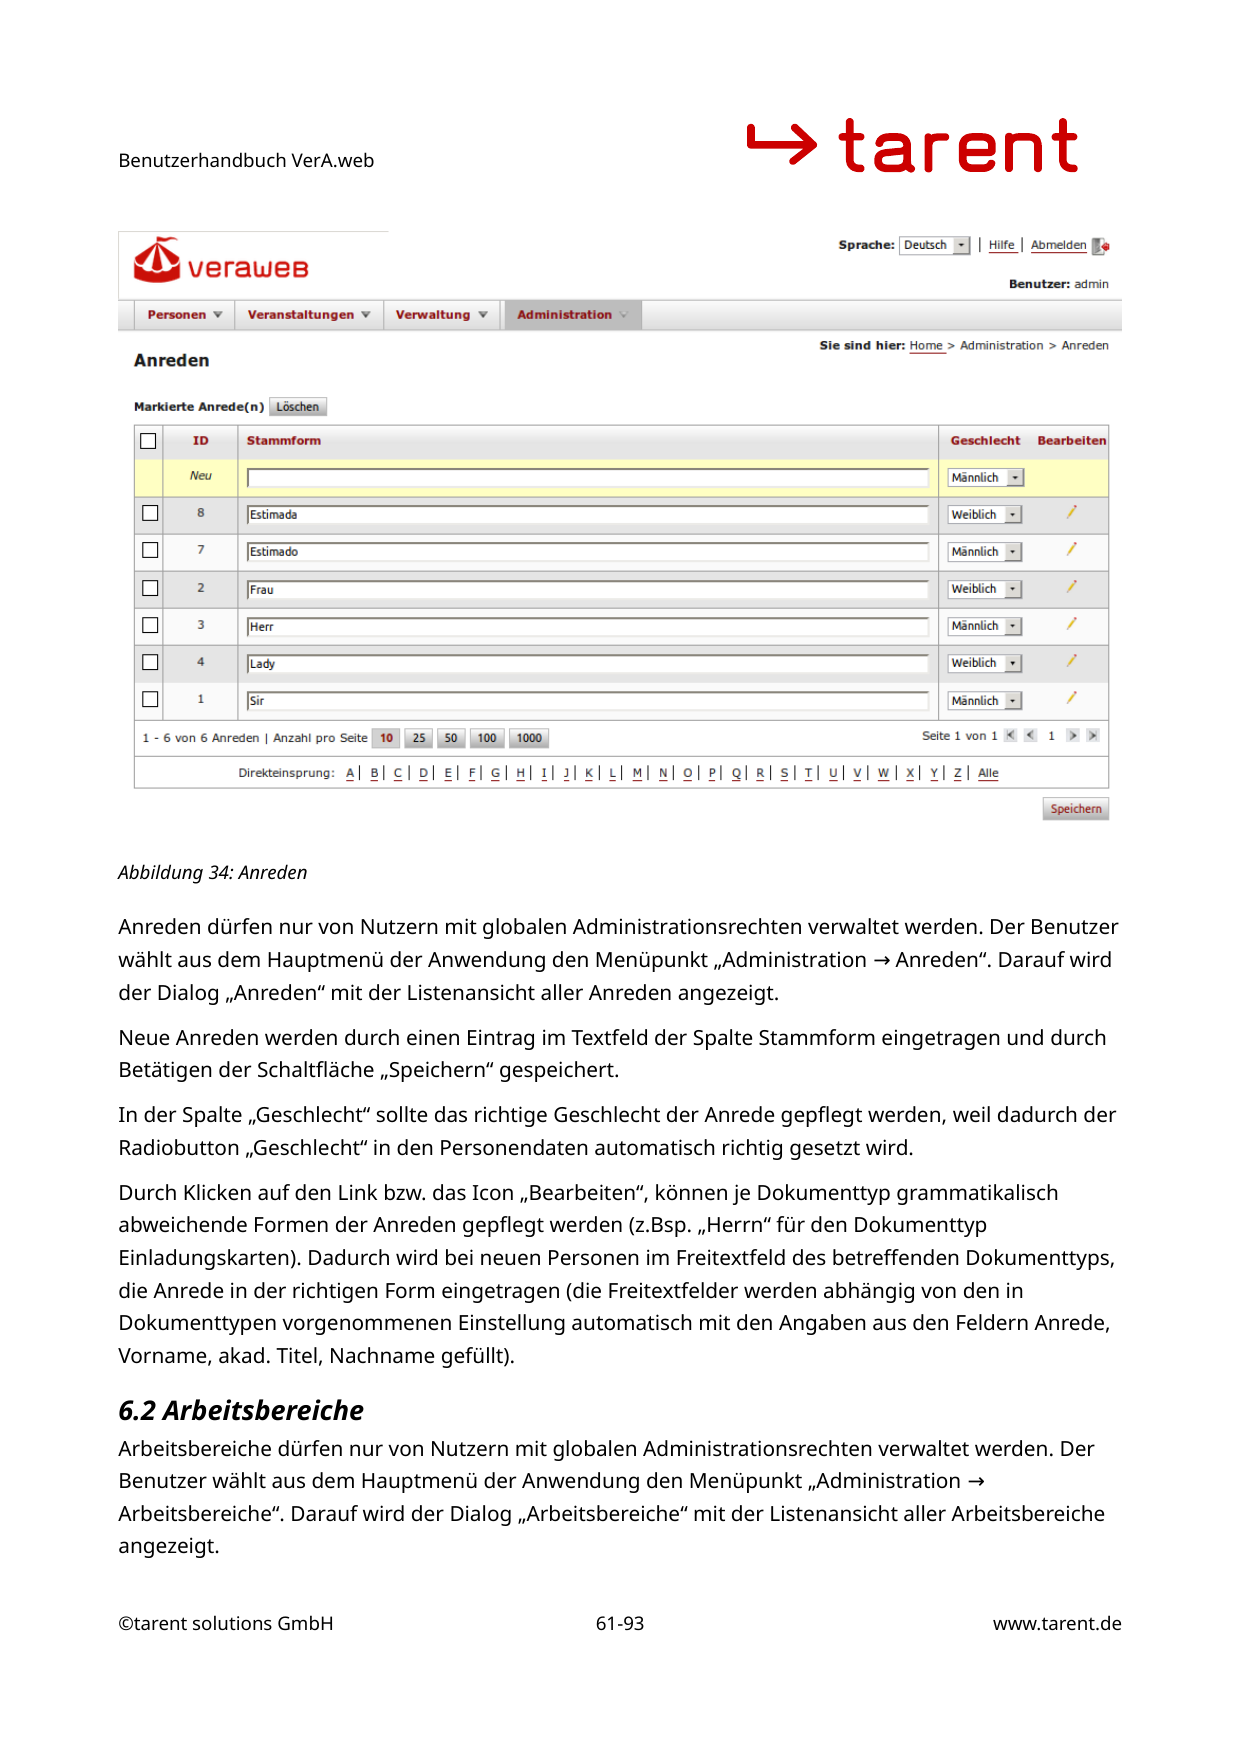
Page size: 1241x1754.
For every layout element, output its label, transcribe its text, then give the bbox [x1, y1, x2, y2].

text Arbeitsbereiche dürfen nur von Nutzern mit globalen Administrationsrechten verwaltet werden. Der Benutzer wählt aus dem Hauptmenü der Anwendung den Menüpunkt „Administration → Arbeitsbereiche“. Darauf wird der Dialog „Arbeitsbereiche“ mit der Listenansicht aller Arbeitsbereiche angezeigt. [118, 1434, 1122, 1560]
text In der Spalte „Geschlecht“ sollte das richtige Geschlecht der Anrede gepflegt werden, weil dadurch der Radiobutton „Geschlecht“ in den Personendaten automatisch richtig gesetzt wird. [118, 1100, 1122, 1161]
text Neue Anreden werden durch einen Eintrag im Textfeld der Spalte Stammform eingetragen und durch Betätigen der Schaltfläche „Speichern“ gespeichert. [118, 1023, 1122, 1084]
text Abbildung 34: Anreden [118, 832, 1122, 885]
text Anreden dürfen nur von Nutzern mit globalen Administrationsrechten verwaltet werden. Der Benutzer wählt aus dem Hauptmenü der Anwendung den Menüpunkt „Administration → Anreden“. Darauf wird der Dialog „Anreden“ mit der Listenansicht aller Anreden angezeigt. [118, 885, 1122, 1006]
text Durch Klicken auf den Link bzw. das Icon „Bearbeiten“, können je Dokumenttyp grammatikalisch abweichende Formen der Anreden gepflegt werden (z.Bsp. „Herrn“ für den Dokumenttyp Einladungskarten). Dadurch wird bei neuen Personen im Freitextfeld des betreffenden Dokumenttyps, die Anrede in der richtigen Form eingetragen (die Freitextfelder werden abhängig von den in Dokumenttypen vorgenommenen Einstellung automatisch mit den Angaben aus den Feldern Anrede, Vorname, akad. Titel, Nachname gefüllt). [118, 1178, 1122, 1369]
subtitle Arbeitsbereiche [118, 1391, 1122, 1428]
picture [118, 231, 1122, 832]
